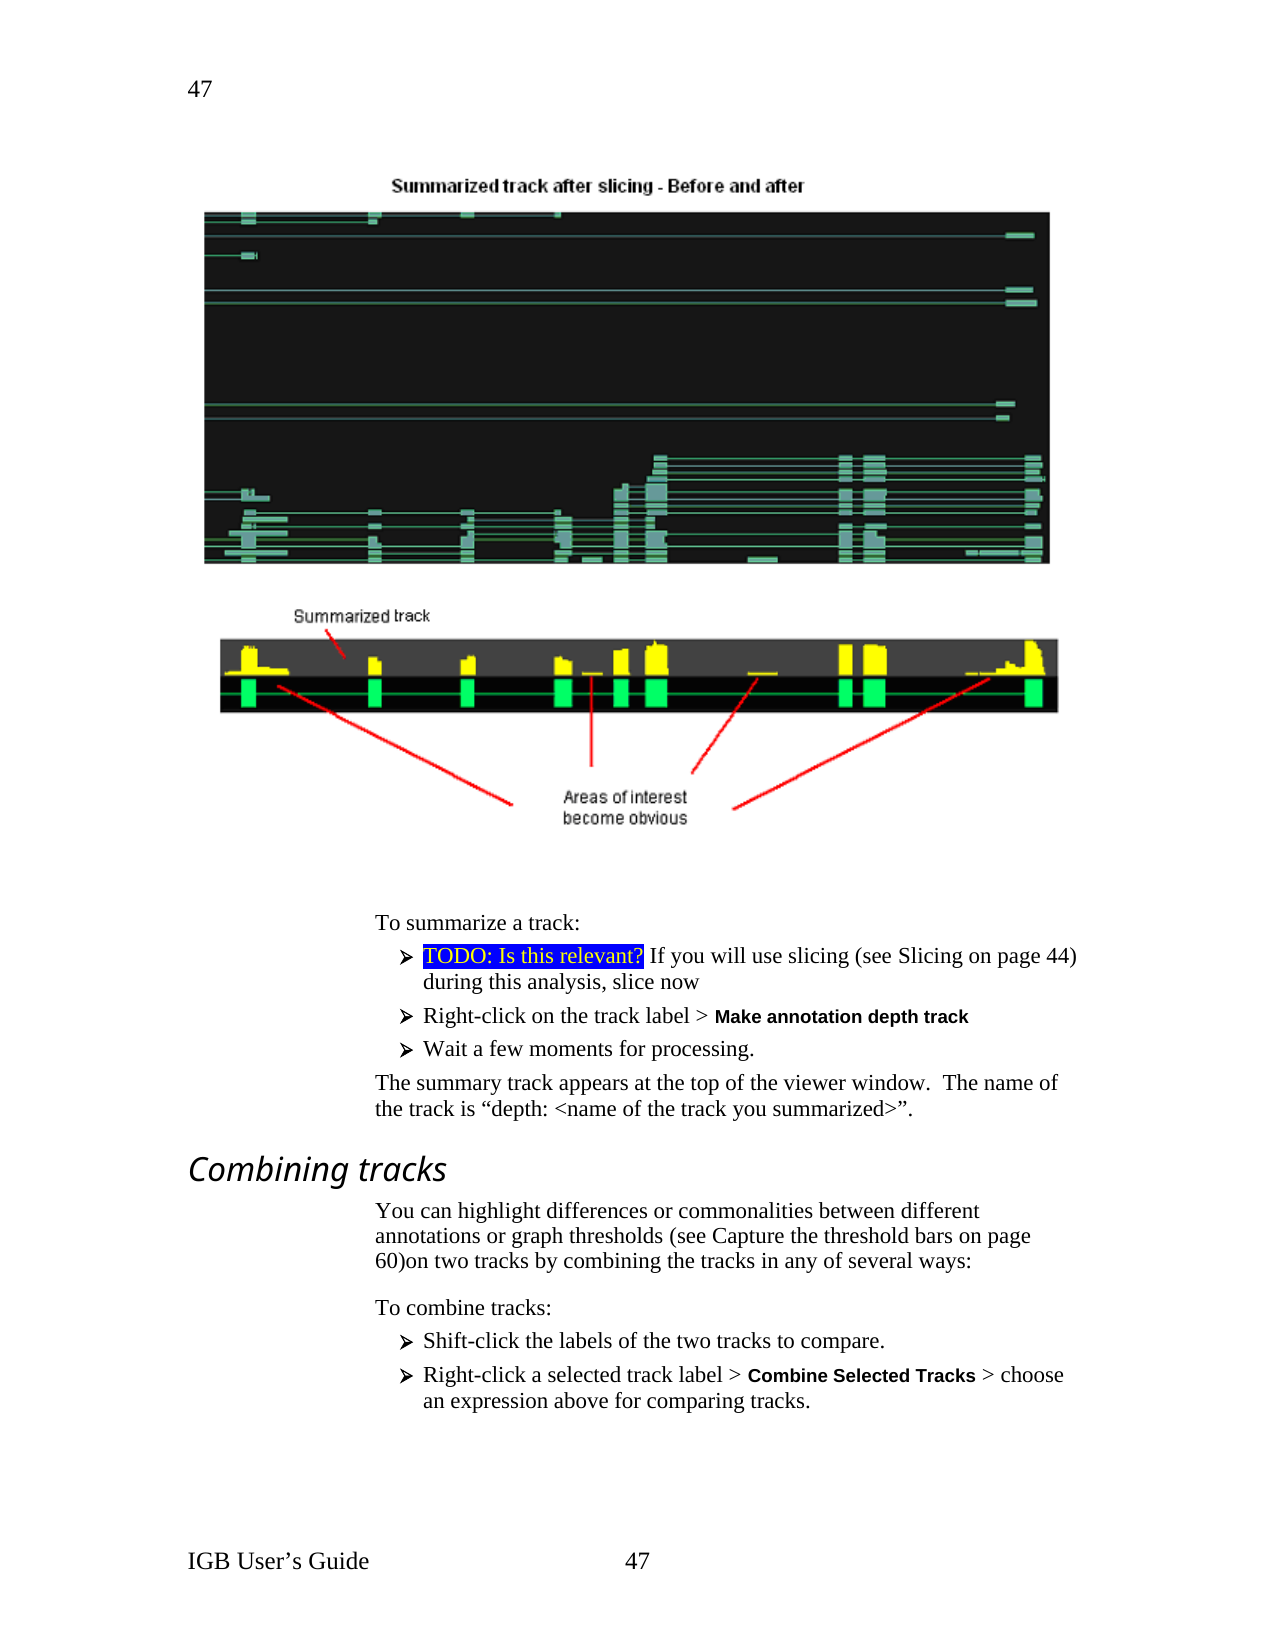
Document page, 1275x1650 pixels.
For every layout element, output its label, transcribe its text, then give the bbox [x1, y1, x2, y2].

text To summarize a track: [375, 910, 1087, 935]
list Right-click on the track label > Make annotation depth track [399, 1003, 1087, 1028]
text To combine tracks: [375, 1295, 1087, 1320]
subtitle Combining tracks [187, 1146, 1087, 1191]
list TODO: Is this relevant? If you will use slicing (see Slicing on page 43) during this analysis, slice now [399, 943, 1087, 994]
list Wait a few moments for processing. [399, 1036, 1087, 1062]
picture [204, 159, 1071, 855]
text The summary track appears at the top of the viewer window. The name of the track is “depth: <name of the track you summarized>”. [375, 1070, 1087, 1121]
list Shift-click the labels of the two tracks to compare. [399, 1328, 1087, 1354]
text You can highlight differences or commonalities between different annotations or graph thresholds (see Capture the threshold bars on page 59)on two tracks by combining the tracks in any of several ways: [375, 1198, 1087, 1274]
list Right-click a selected track label > Combine Selected Tracks > choose an expression above for comparing tracks. [399, 1362, 1087, 1413]
